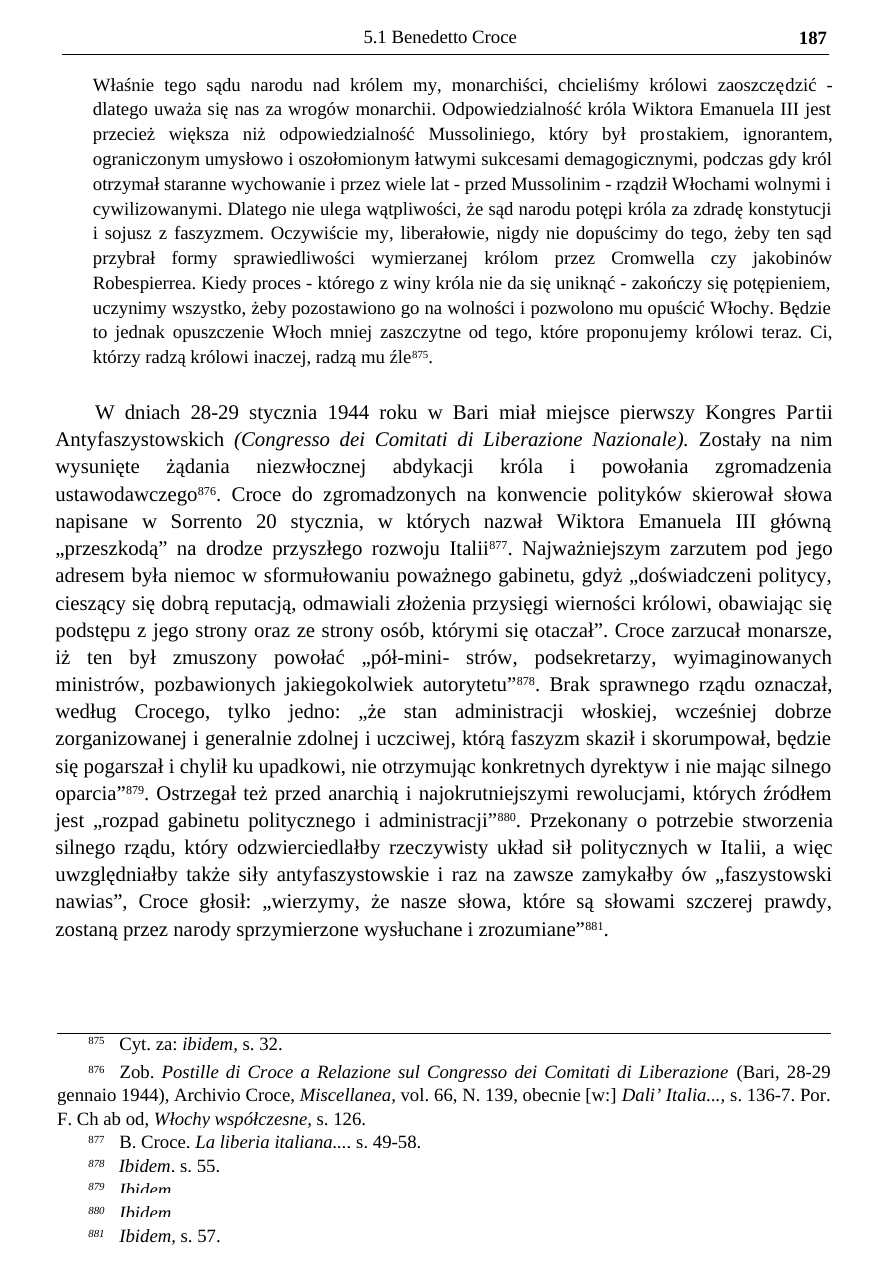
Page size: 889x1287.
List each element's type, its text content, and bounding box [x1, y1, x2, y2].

text 5.1 Benedetto Croce [363, 26, 527, 47]
text Właśnie tego sądu narodu nad królem my, monarchiści, chcieliśmy królowi zaoszczę­dzić - dlatego uważa się nas za wrogów monarchii. Odpowiedzialność króla Wiktora Emanuela III jest przecież większa niż odpowiedzialność Mussoliniego, który był pro­stakiem, ignorantem, ograniczonym umysłowo i oszołomionym łatwymi sukcesami demagogicznymi, podczas gdy król otrzymał staranne wychowanie i przez wiele lat - przed Mussolinim - rządził Włochami wolnymi i cywilizowanymi. Dlatego nie ule­ga wątpliwości, że sąd narodu potępi króla za zdradę konstytucji i sojusz z faszyzmem. Oczywiście my, liberałowie, nigdy nie dopuścimy do tego, żeby ten sąd przybrał formy sprawiedliwości wymierzanej królom przez Cromwella czy jakobinów Robespierrea. Kiedy proces - którego z winy króla nie da się uniknąć - zakończy się potępieniem, uczynimy wszystko, żeby pozostawiono go na wolności i pozwolono mu opuścić Włochy. Będzie to jednak opuszczenie Włoch mniej zaszczytne od tego, które proponu­jemy królowi teraz. Ci, którzy radzą królowi inaczej, radzą mu źle875. [93, 73, 833, 368]
text 875 Cyt. za: ibidem, s. 32. [57, 1034, 831, 1054]
text 876 Zob. Postille di Croce a Relazione sul Congresso dei Comitati di Liberazione (Bari, 28-29 gennaio 1944), Archivio Croce, Miscellanea, vol. 66, N. 139, obecnie [w:] Dali’ Italia..., s. 136-7. Por. F. Ch ab od, Włochy współczesne, s. 126. [57, 1061, 831, 1127]
text 877 B. Croce, La liberia italiana..., s. 49-58. [57, 1131, 831, 1148]
text 880 Ibidem. [57, 1202, 831, 1216]
text 187 [799, 27, 832, 48]
text 881 Ibidem, s. 57. [57, 1225, 831, 1247]
text 879 Ibidem. [57, 1178, 831, 1193]
text W dniach 28-29 stycznia 1944 roku w Bari miał miejsce pierwszy Kongres Par­tii Antyfaszystowskich (Congresso dei Comitati di Liberazione Nazionale). Zostały na nim wysunięte żądania niezwłocznej abdykacji króla i powołania zgromadzenia ustawodawczego876. Croce do zgromadzonych na konwencie polityków skierował słowa napisane w Sorrento 20 stycznia, w których nazwał Wiktora Emanuela III główną „przeszkodą” na drodze przyszłego rozwoju Italii877. Najważniejszym za­rzutem pod jego adresem była niemoc w sformułowaniu poważnego gabinetu, gdyż „doświadczeni politycy, cieszący się dobrą reputacją, odmawiali złożenia przysięgi wierności królowi, obawiając się podstępu z jego strony oraz ze strony osób, który­mi się otaczał”. Croce zarzucał monarsze, iż ten był zmuszony powołać „pół-mini- strów, podsekretarzy, wyimaginowanych ministrów, pozbawionych jakiegokolwiek autorytetu”878. Brak sprawnego rządu oznaczał, według Crocego, tylko jedno: „że stan administracji włoskiej, wcześniej dobrze zorganizowanej i generalnie zdolnej i uczciwej, którą faszyzm skaził i skorumpował, będzie się pogarszał i chylił ku upadkowi, nie otrzymując konkretnych dyrektyw i nie mając silnego oparcia”879. Ostrzegał też przed anarchią i najokrutniejszymi rewolucjami, których źródłem jest „rozpad gabinetu politycznego i administracji”880. Przekonany o potrzebie stworze­nia silnego rządu, który odzwierciedlałby rzeczywisty układ sił politycznych w Ita­lii, a więc uwzględniałby także siły antyfaszystowskie i raz na zawsze zamykałby ów „faszystowski nawias”, Croce głosił: „wierzymy, że nasze słowa, które są słowami szczerej prawdy, zostaną przez narody sprzymierzone wysłuchane i zrozumiane”881. [55, 400, 833, 941]
text 878 Ibidem, s. 55. [57, 1155, 831, 1171]
